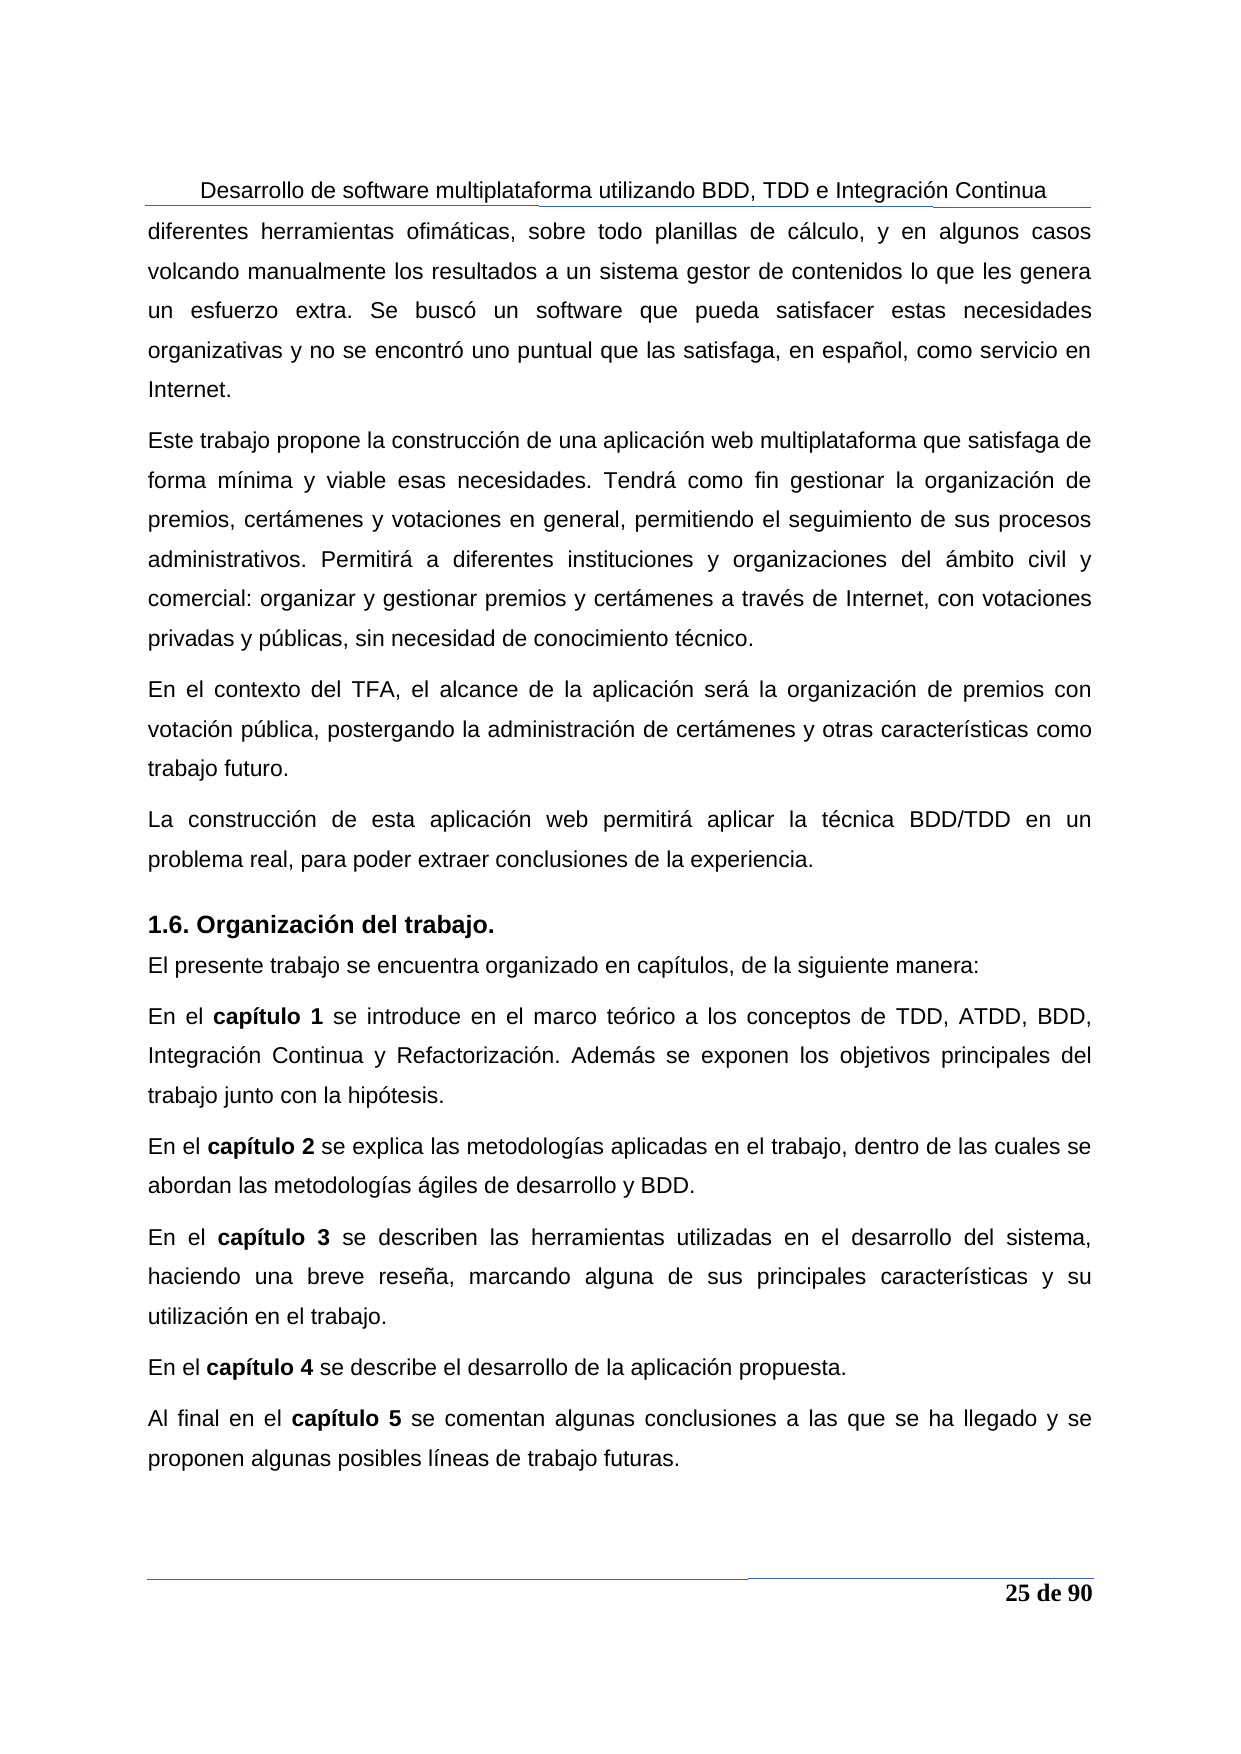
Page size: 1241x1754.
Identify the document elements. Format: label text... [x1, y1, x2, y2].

text diferentes herramientas ofimáticas, sobre todo planillas de cálculo, y en algunos casos volcando manualmente los resultados a un sistema gestor de contenidos lo que les genera un esfuerzo extra. Se buscó un software que pueda satisfacer estas necesidades organizativas y no se encontró uno puntual que las satisfaga, en español, como servicio en Internet. [148, 218, 1093, 403]
text En el contexto del TFA, el alcance de la aplicación será la organización de premios con votación pública, postergando la administración de certámenes y otras características como trabajo futuro. [148, 676, 1093, 781]
text El presente trabajo se encuentra organizado en capítulos, de la siguiente manera: [148, 952, 1093, 978]
subtitle 1.6. Organización del trabajo. [148, 910, 1093, 939]
text La construcción de esta aplicación web permitirá aplicar la técnica BDD/TDD en un problema real, para poder extraer conclusiones de la experiencia. [148, 806, 1093, 872]
text En el capítulo 1 se introduce en el marco teórico a los conceptos de TDD, ATDD, BDD, Integración Continua y Refactorización. Además se exponen los objetivos principales del trabajo junto con la hipótesis. [148, 1003, 1093, 1108]
text Este trabajo propone la construcción de una aplicación web multiplataforma que satisfaga de forma mínima y viable esas necesidades. Tendrá como fin gestionar la organización de premios, certámenes y votaciones en general, permitiendo el seguimiento de sus procesos administrativos. Permitirá a diferentes instituciones y organizaciones del ámbito civil y comercial: organizar y gestionar premios y certámenes a través de Internet, con votaciones privadas y públicas, sin necesidad de conocimiento técnico. [148, 427, 1093, 651]
text Al final en el capítulo 5 se comentan algunas conclusiones a las que se ha llegado y se proponen algunas posibles líneas de trabajo futuras. [148, 1405, 1093, 1471]
text En el capítulo 3 se describen las herramientas utilizadas en el desarrollo del sistema, haciendo una breve reseña, marcando alguna de sus principales características y su utilización en el trabajo. [148, 1224, 1093, 1329]
text En el capítulo 4 se describe el desarrollo de la aplicación propuesta. [148, 1354, 1093, 1380]
text En el capítulo 2 se explica las metodologías aplicadas en el trabajo, dentro de las cuales se abordan las metodologías ágiles de desarrollo y BDD. [148, 1133, 1093, 1199]
